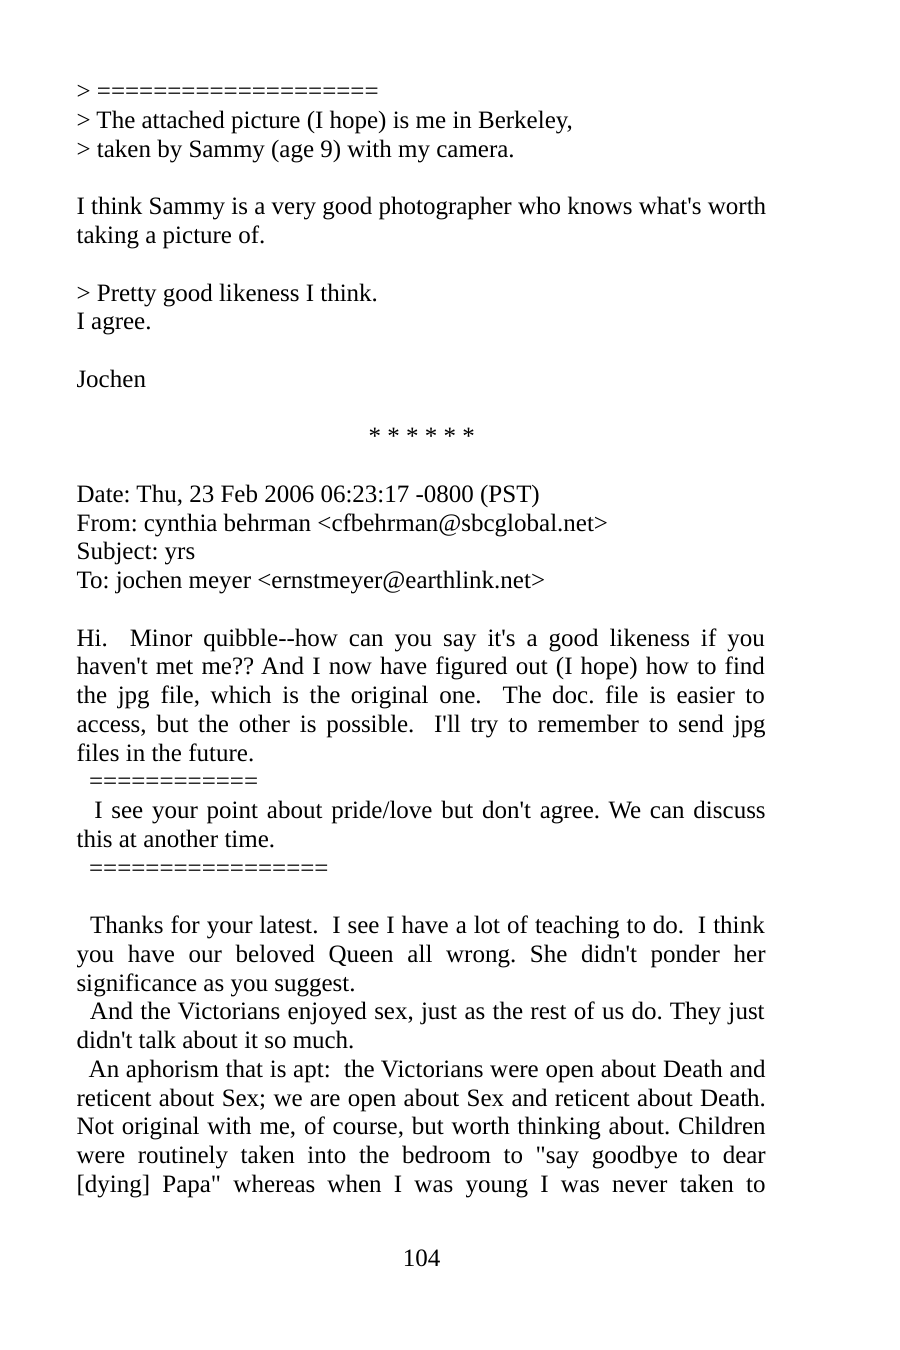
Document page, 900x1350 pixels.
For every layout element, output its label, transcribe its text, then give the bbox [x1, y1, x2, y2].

text Thanks for your latest. I see I have a lot of teaching to do. I think you have our beloved Queen all wrong. She didn't ponder her significance as you suggest. [76, 910, 766, 996]
text > Pretty good likeness I think. [76, 278, 766, 306]
text From: cynthia behrman <cfbehrman@sbcglobal.net> [76, 508, 766, 536]
text Subject: yrs [76, 536, 766, 565]
text And the Victorians enjoyed sex, just as the rest of us do. They just didn't talk about it so much. [76, 996, 766, 1054]
text Jochen [76, 364, 766, 393]
text Date: Thu, 23 Feb 2006 06:23:17 -0800 (PST) [76, 479, 766, 508]
text > taken by Sammy (age 9) with my camera. [76, 134, 766, 163]
text > The attached picture (I hope) is me in Berkeley, [76, 105, 766, 134]
text ================= [76, 853, 766, 881]
text * * * * * * [76, 421, 766, 450]
text I think Sammy is a very good photographer who knows what's worth taking a picture of. [76, 191, 766, 249]
text I see your point about pride/love but don't agree. We can discuss this at another time. [76, 795, 766, 853]
text To: jochen meyer <ernstmeyer@earthlink.net> [76, 565, 766, 594]
text I agree. [76, 306, 766, 335]
text An aphorism that is apt: the Victorians were open about Death and reticent about Sex; we are open about Sex and reticent about Death. Not original with me, of course, but worth thinking about. Children were routinely taken into the bedroom to "say goodbye to dear [dying] Papa" whereas when I was young I was never taken to [76, 1054, 766, 1198]
text Hi. Minor quibble--how can you say it's a good likeness if you haven't met me?? And I now have figured out (I hope) how to find the jpg file, which is the original one. The doc. file is easier to access, but the other is possible. I'll try to remember to send jpg files in the future. [76, 623, 766, 766]
text ============ [76, 766, 766, 795]
text > ==================== [76, 76, 766, 105]
